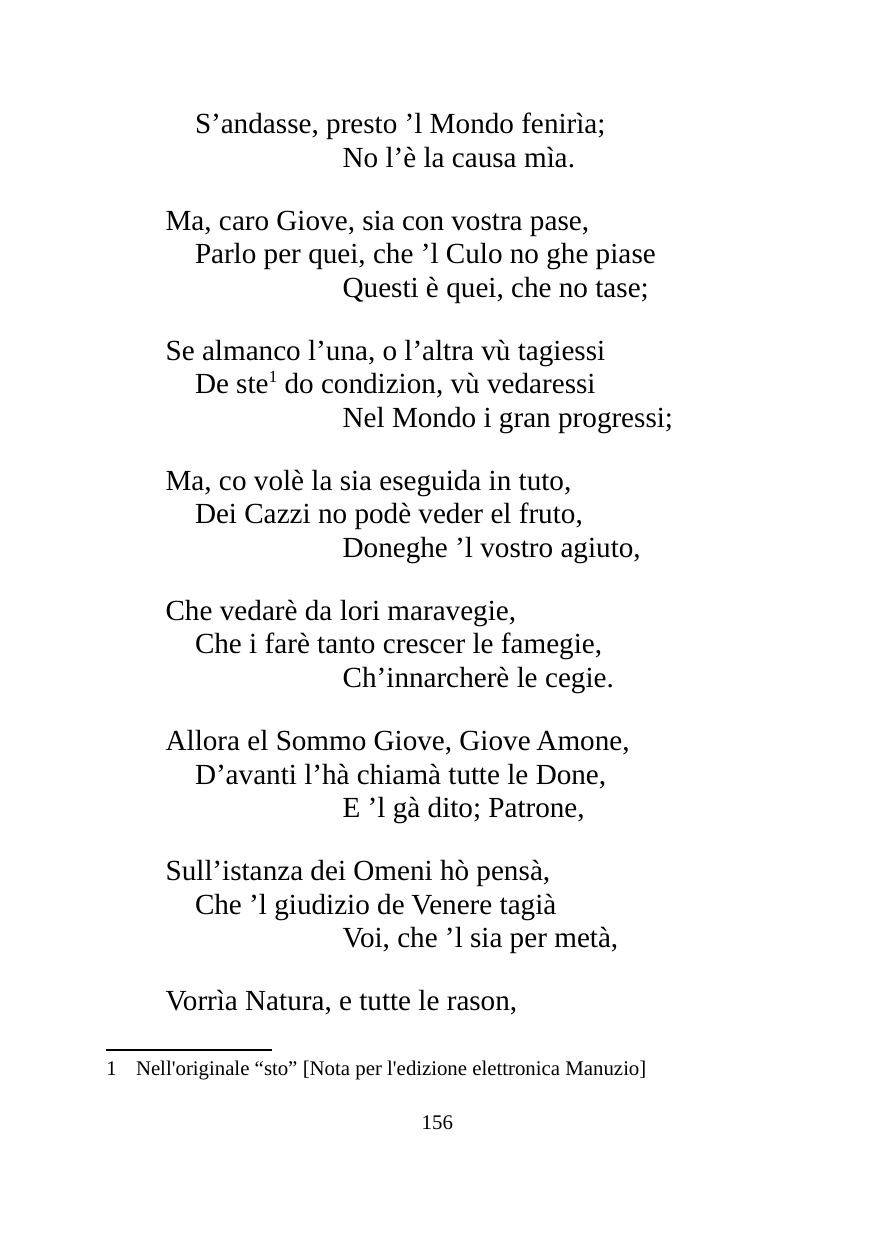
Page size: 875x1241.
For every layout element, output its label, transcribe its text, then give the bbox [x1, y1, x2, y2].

text Allora el Sommo Giove, Giove Amone, D’avanti l’hà chiamà tutte le Done, E ’l gà dito; Patrone, [165, 723, 768, 824]
text Sull’istanza dei Omeni hò pensà, Che ’l giudizio de Venere tagià Voi, che ’l sia per metà, [165, 853, 768, 954]
text Se almanco l’una, o l’altra vù tagiessi De ste do condizion, vù vedaressi Nel Mondo i gran progressi; [165, 333, 768, 433]
text Nell'originale “sto” [Nota per l'edizione elettronica Manuzio] [106, 1056, 768, 1080]
text Vorrìa Natura, e tutte le rason, [165, 983, 768, 1017]
text Ma, co volè la sia eseguida in tuto, Dei Cazzi no podè veder el fruto, Doneghe ’l vostro agiuto, [165, 463, 768, 564]
text S’andasse, presto ’l Mondo fenirìa; No l’è la causa mìa. [165, 106, 768, 173]
text Ma, caro Giove, sia con vostra pase, Parlo per quei, che ’l Culo no ghe piase Questi è quei, che no tase; [165, 203, 768, 303]
text Che vedarè da lori maravegie, Che i farè tanto crescer le famegie, Ch’innarcherè le cegie. [165, 593, 768, 694]
